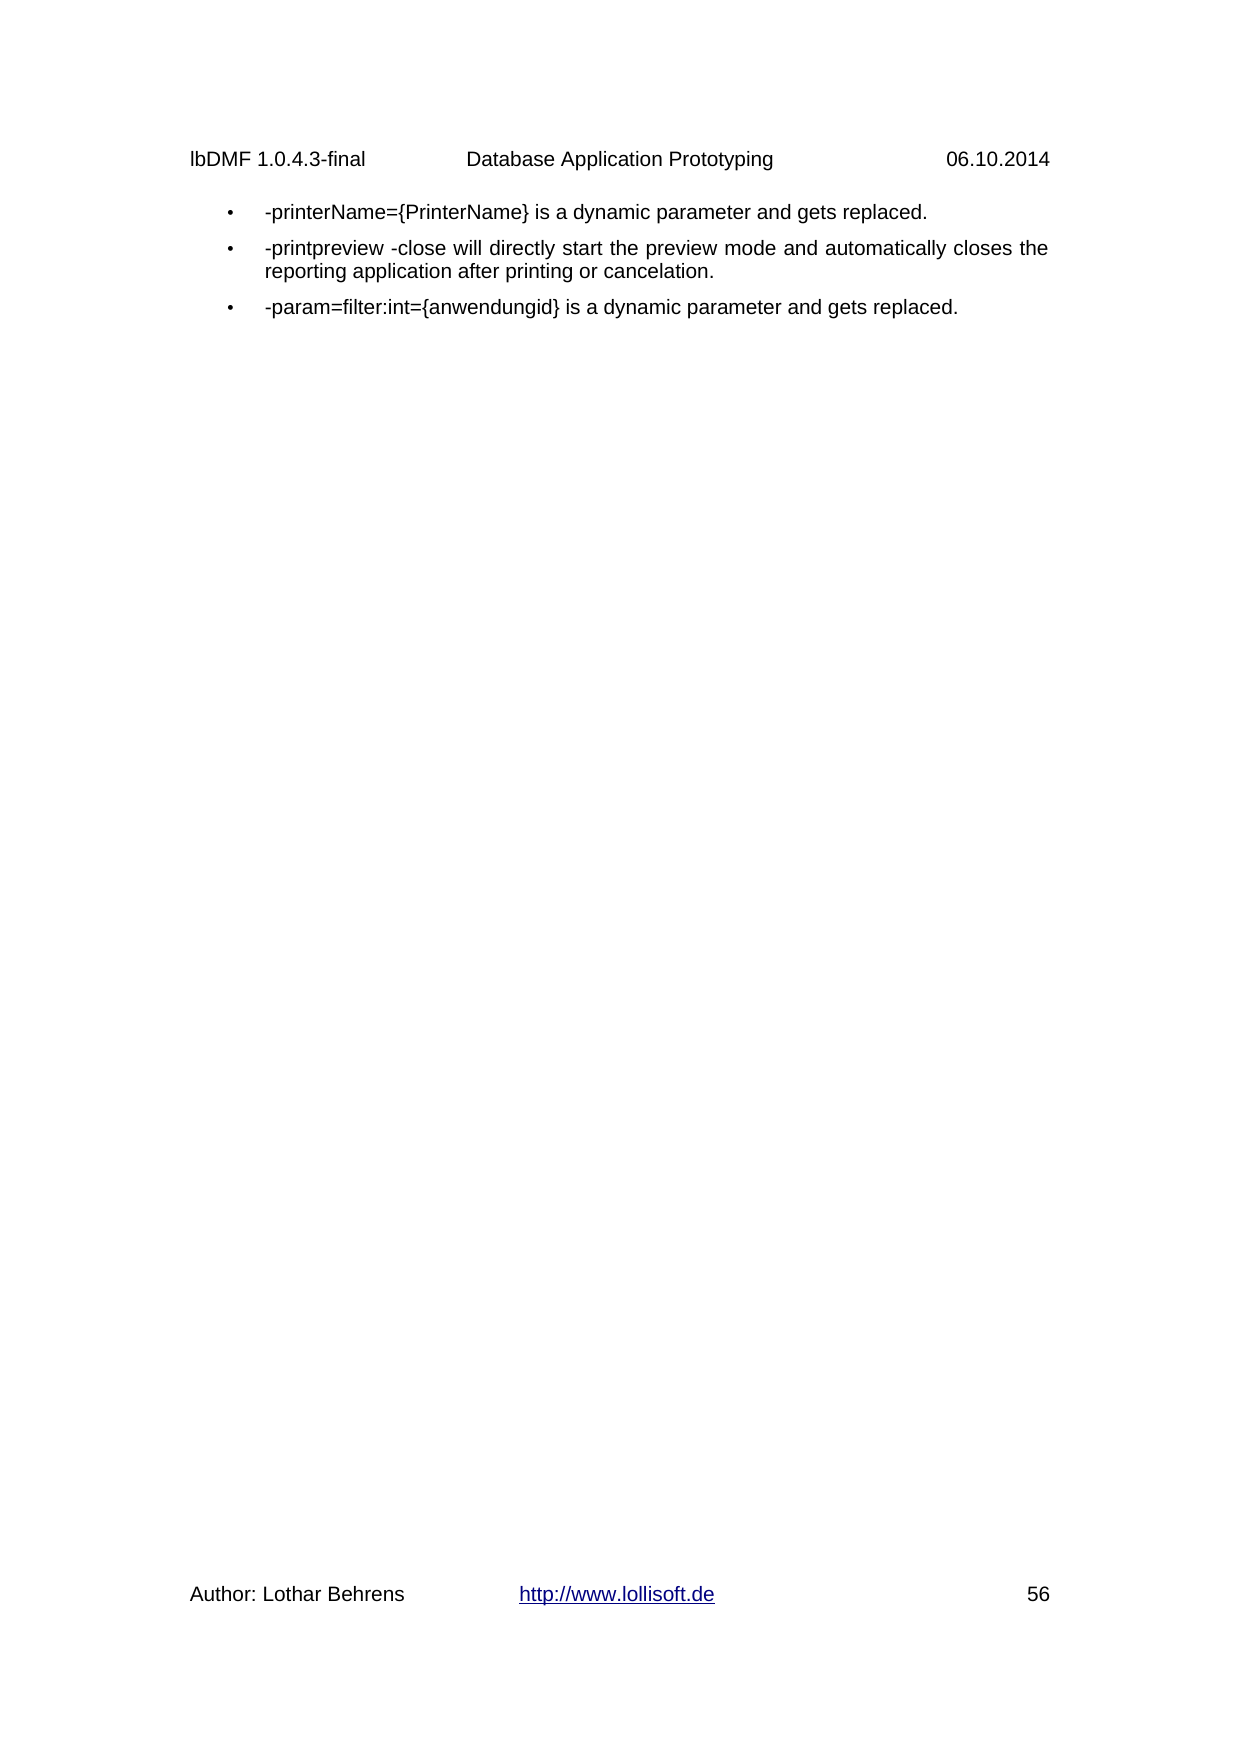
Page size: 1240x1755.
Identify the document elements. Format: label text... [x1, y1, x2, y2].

list -printpreview -close will directly start the preview mode and automatically closes the reporting application after printing or cancelation. [227, 236, 1050, 283]
list -param=filter:int={anwendungid} is a dynamic parameter and gets replaced. [227, 295, 1050, 318]
list -printerName={PrinterName} is a dynamic parameter and gets replaced. [227, 201, 1050, 224]
